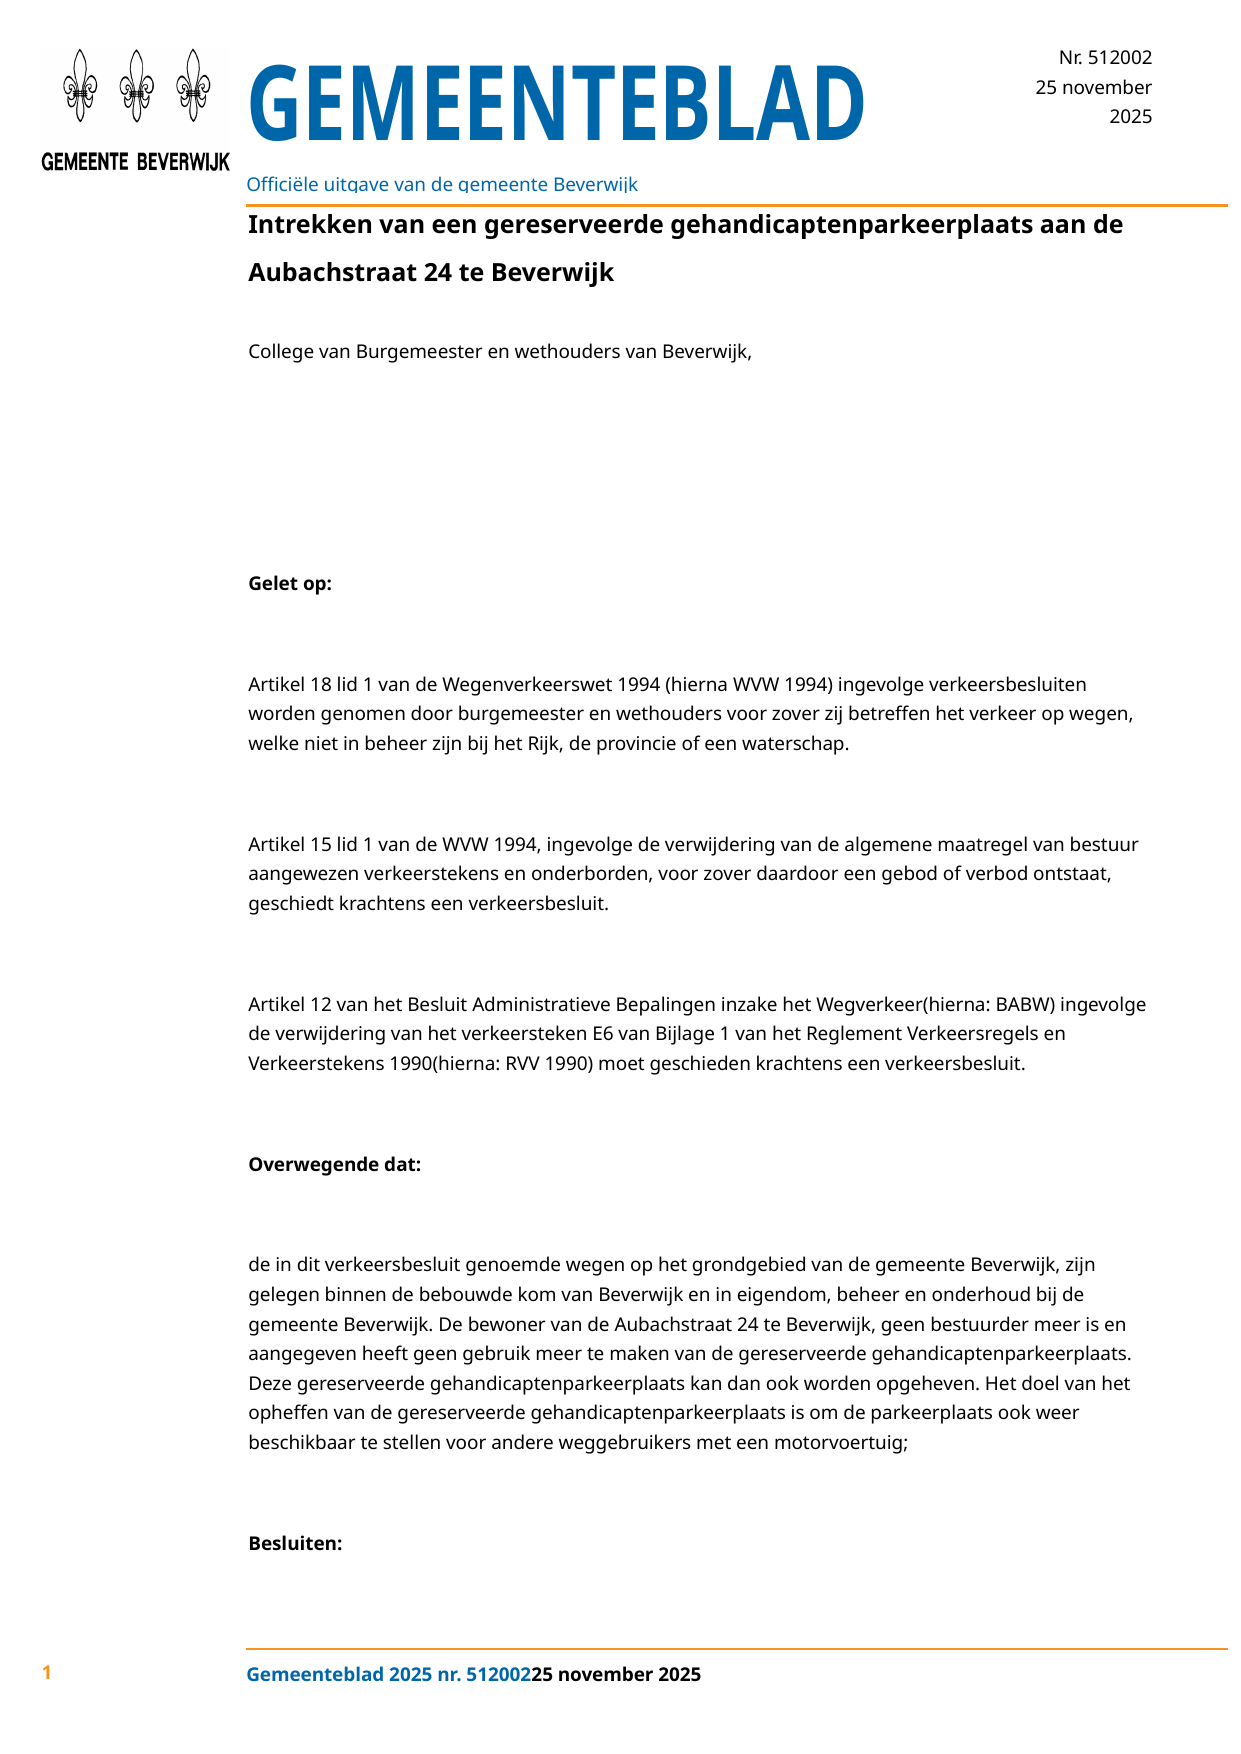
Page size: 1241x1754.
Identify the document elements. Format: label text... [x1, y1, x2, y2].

text Intrekken van een gereserveerde gehandicaptenparkeerplaats aan de Aubachstraat 24 te Beverwijk [248, 207, 1152, 288]
picture [41, 47, 231, 172]
text Artikel 15 lid 1 van de WVW 1994, ingevolge de verwijdering van de algemene maatregel van bestuur aangewezen verkeerstekens en onderborden, voor zover daardoor een gebod of verbod ontstaat, geschiedt krachtens een verkeersbesluit. [248, 831, 1152, 916]
text de in dit verkeersbesluit genoemde wegen op het grondgebied van de gemeente Beverwijk, zijn gelegen binnen de bebouwde kom van Beverwijk en in eigendom, beheer en onderhoud bij de gemeente Beverwijk. De bewoner van de Aubachstraat 24 te Beverwijk, geen bestuurder meer is en aangegeven heeft geen gebruik meer te maken van de gereserveerde gehandicaptenparkeerplaats. Deze gereserveerde gehandicaptenparkeerplaats kan dan ook worden opgeheven. Het doel van het opheffen van de gereserveerde gehandicaptenparkeerplaats is om de parkeerplaats ook weer beschikbaar te stellen voor andere weggebruikers met een motorvoertuig; [248, 1252, 1152, 1455]
text Overwegende dat: [248, 1151, 1152, 1176]
text Besluiten: [248, 1530, 1152, 1556]
text Artikel 18 lid 1 van de Wegenverkeerswet 1994 (hierna WVW 1994) ingevolge verkeersbesluiten worden genomen door burgemeester en wethouders voor zover zij betreffen het verkeer op wegen, welke niet in beheer zijn bij het Rijk, de provincie of een waterschap. [248, 671, 1152, 756]
text Gelet op: [248, 570, 1152, 596]
text Artikel 12 van het Besluit Administratieve Bepalingen inzake het Wegverkeer(hierna: BABW) ingevolge de verwijdering van het verkeersteken E6 van Bijlage 1 van het Reglement Verkeersregels en Verkeerstekens 1990(hierna: RVV 1990) moet geschieden krachtens een verkeersbesluit. [248, 991, 1152, 1076]
text College van Burgemeester en wethouders van Beverwijk, [248, 339, 1152, 364]
